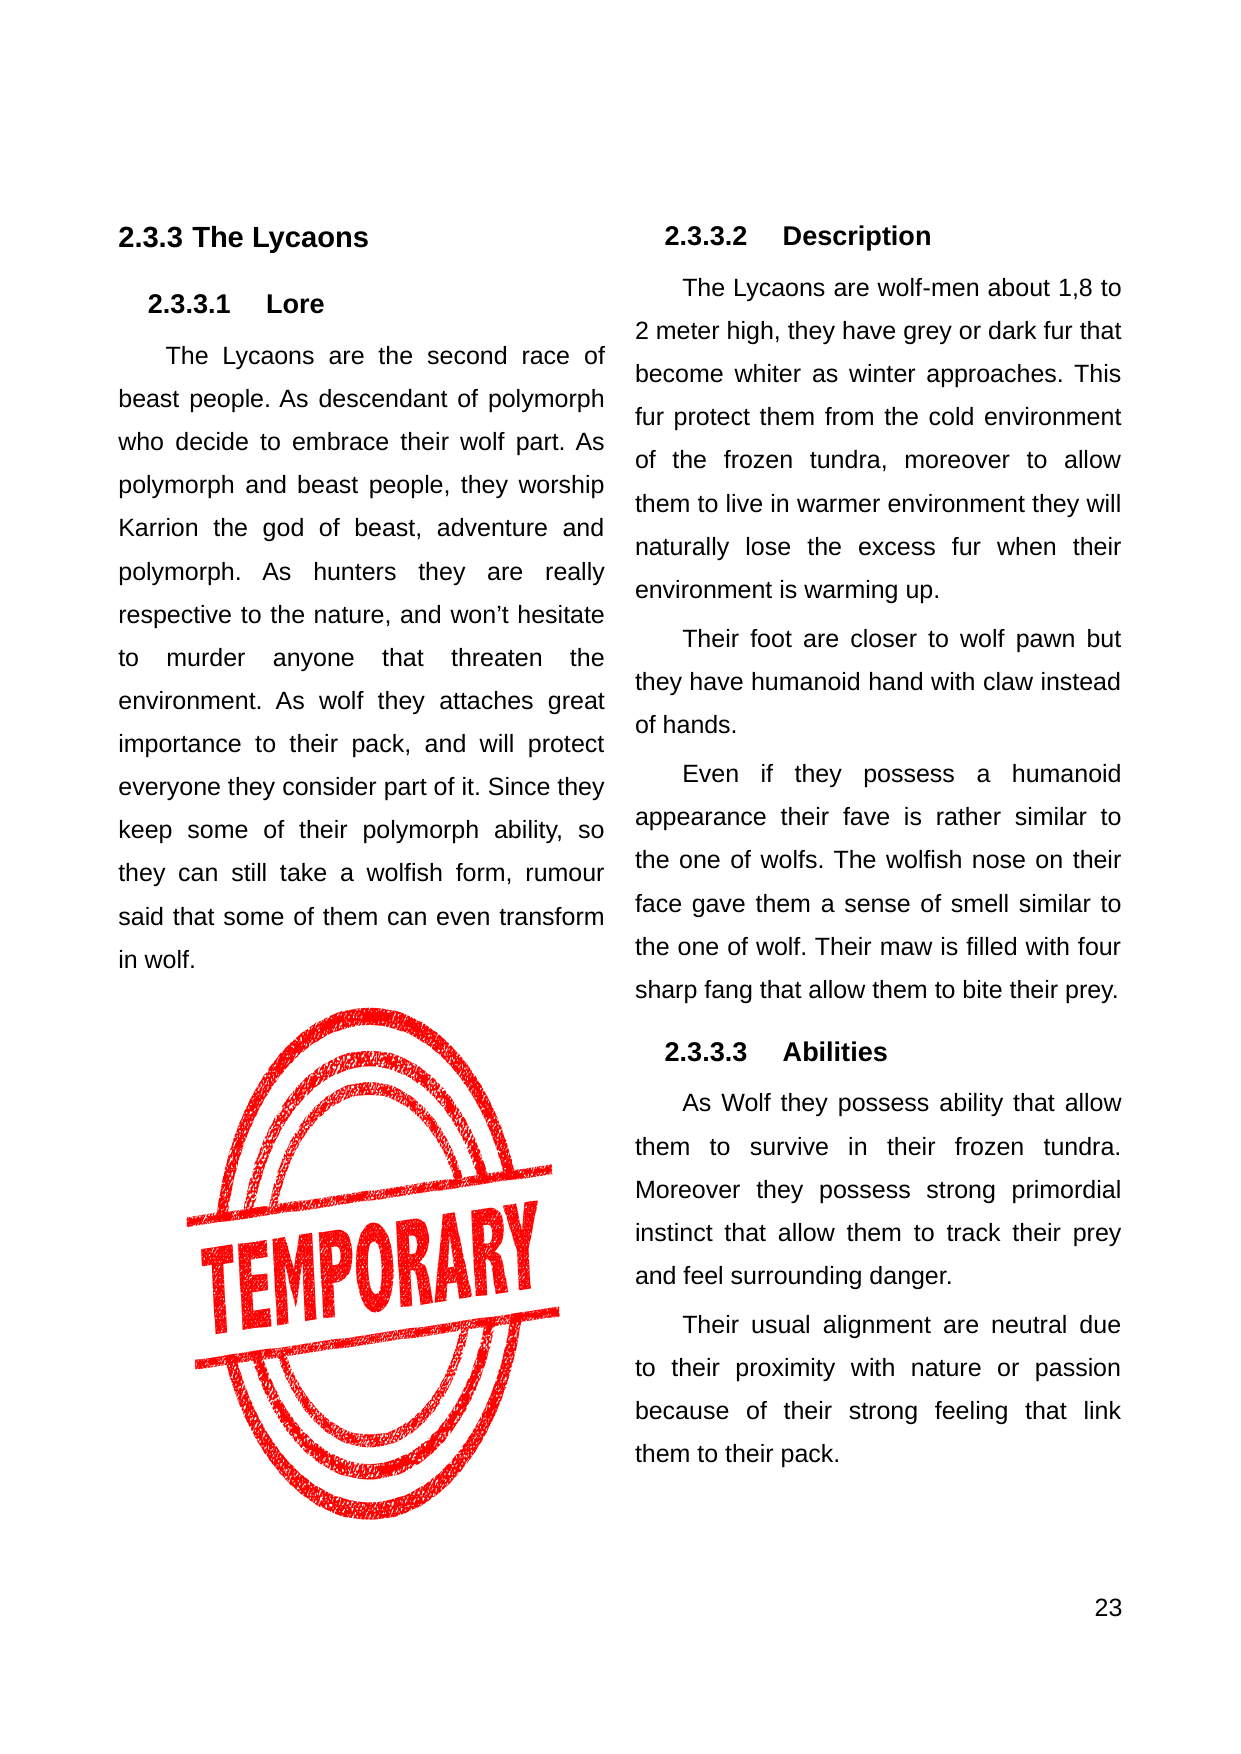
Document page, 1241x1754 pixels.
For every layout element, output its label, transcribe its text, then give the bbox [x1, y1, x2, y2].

text Their usual alignment are neutral due to their proximity with nature or passion because of their strong feeling that link them to their pack. [635, 1310, 1122, 1468]
text The Lycaons are wolf-men about 1,8 to 2 meter high, they have grey or dark fur that become whiter as winter approaches. This fur protect them from the cold environment of the frozen tundra, moreover to allow them to live in warmer environment they will naturally lose the excess fur when their environment is warming up. [635, 273, 1122, 603]
text Their foot are closer to wolf pawn but they have humanoid hand with claw instead of hands. [635, 624, 1122, 739]
text The Lycaons are the second race of beast people. As descendant of polymorph who decide to embrace their wolf part. As polymorph and beast people, they worship Karrion the god of beast, adventure and polymorph. As hunters they are really respective to the nature, and won’t hesitate to murder anyone that threaten the environment. As wolf they attaches great importance to their pack, and will protect everyone they consider part of it. Since they keep some of their polymorph ability, so they can still take a wolfish form, rumour said that some of them can even transform in wolf. [118, 341, 605, 973]
subtitle Description [635, 220, 1122, 251]
picture [113, 979, 612, 1560]
text Even if they possess a humanoid appearance their fave is rather similar to the one of wolfs. The wolfish nose on their face gave them a sense of smell similar to the one of wolf. Their maw is filled with four sharp fang that allow them to bite their prey. [635, 759, 1122, 1003]
subtitle Abilities [635, 1036, 1122, 1067]
text As Wolf they possess ability that allow them to survive in their frozen tundra. Moreover they possess strong primordial instinct that allow them to track their prey and feel surrounding danger. [635, 1088, 1122, 1290]
subtitle Lore [118, 288, 605, 319]
subtitle The Lycaons [118, 220, 605, 254]
